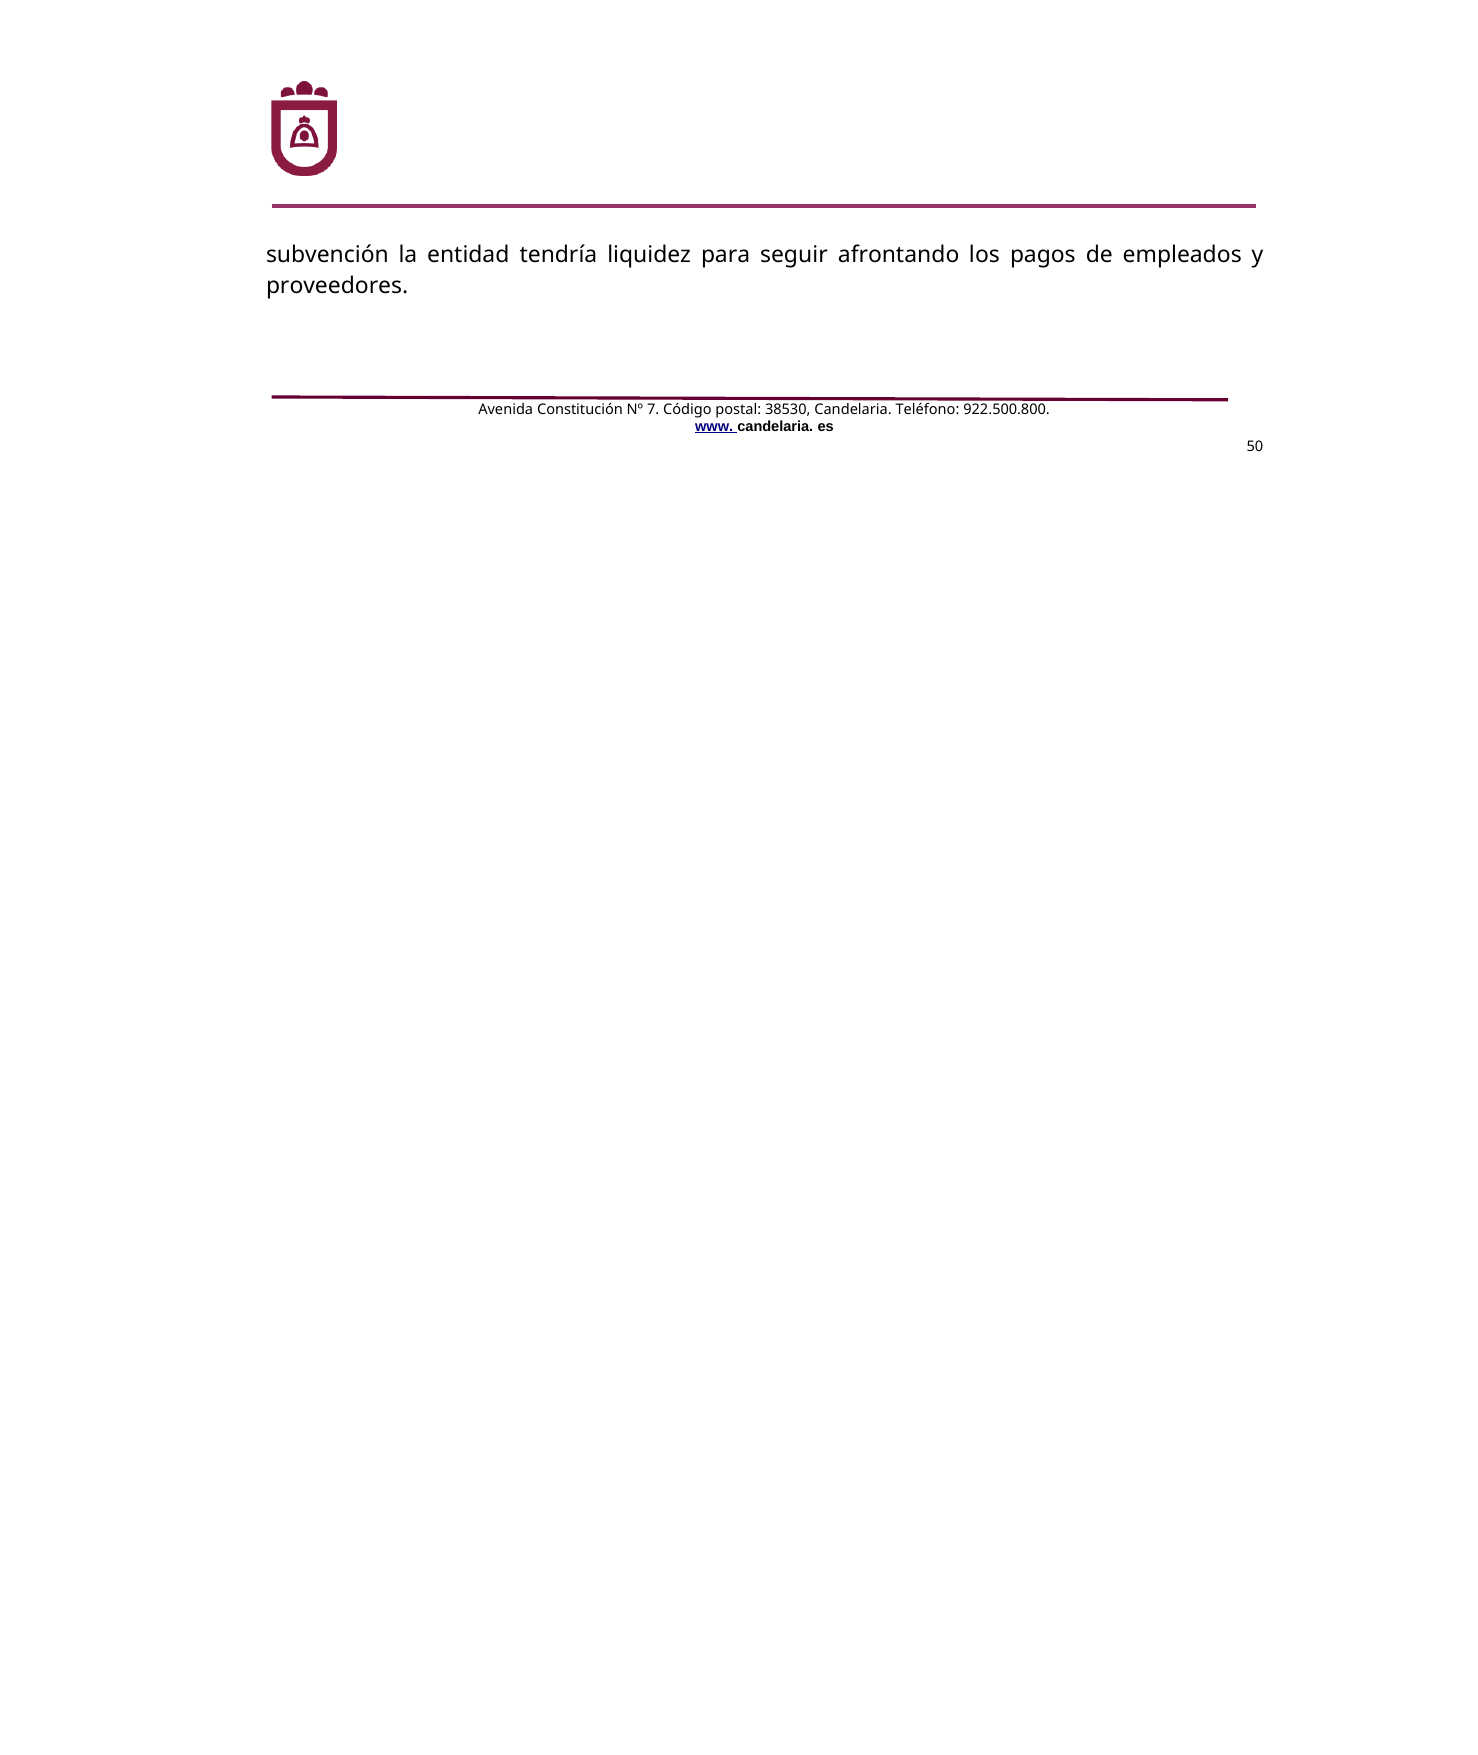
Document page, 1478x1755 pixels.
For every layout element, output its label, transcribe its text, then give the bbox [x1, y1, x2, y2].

text www. candelaria. es [272, 418, 1256, 434]
text Avenida Constitución Nº 7. Código postal: 38530, Candelaria. Teléfono: 922.500.800. [272, 394, 1256, 418]
text 50 [37, 435, 1263, 455]
text subvención la entidad tendría liquidez para seguir afrontando los pagos de empleados y proveedores. [266, 238, 1263, 301]
